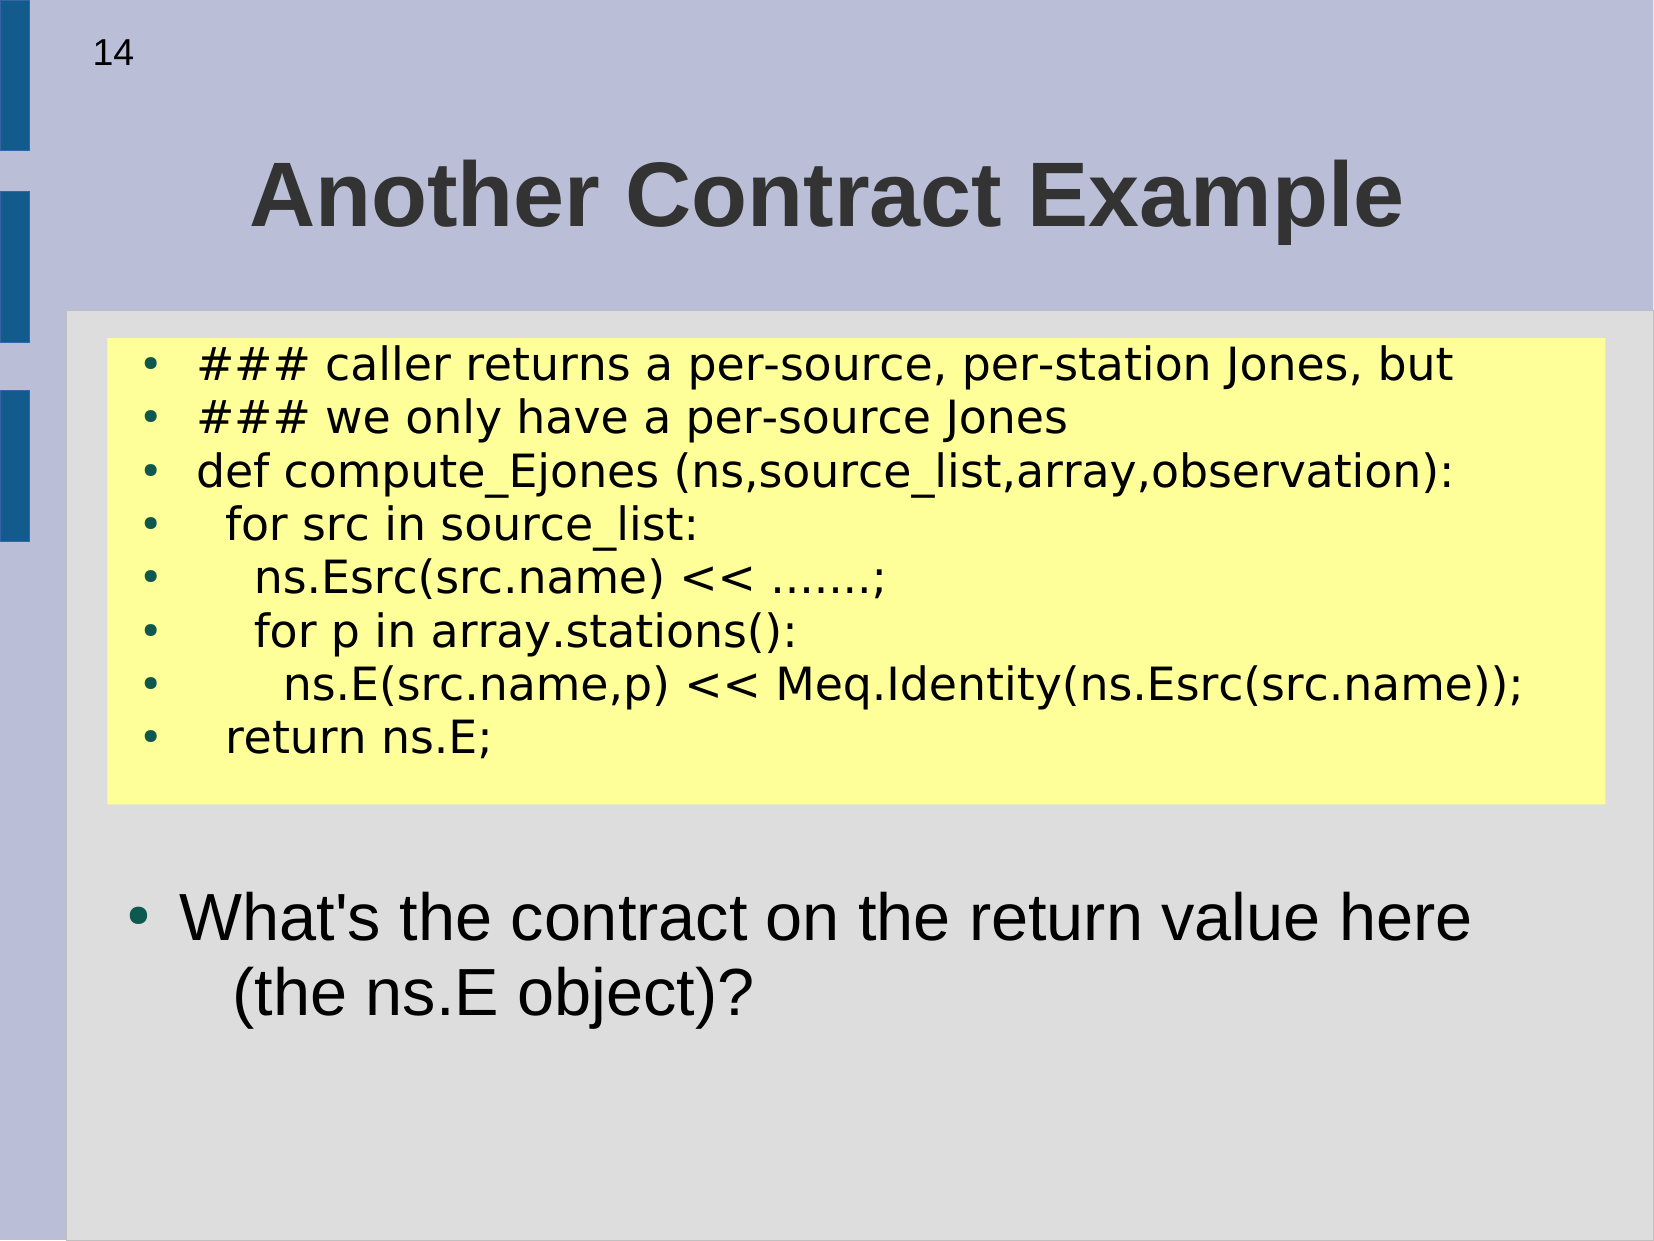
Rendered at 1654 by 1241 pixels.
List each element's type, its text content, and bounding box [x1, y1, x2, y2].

text_box [116, 23, 240, 97]
title Another Contract Example [121, 91, 1534, 299]
list What's the contract on the return value here (the ns.E object)? [91, 880, 1590, 1142]
list ### caller returns a per-source, per-station Jones, but ### we only have a per-source Jones def compute_Ejones (ns,source_list,array,observation): for src in source_list: ns.Esrc(src.name) << .......; for p in array.stations(): ns.E(src.name,p) << Meq.Identity(ns.Esrc(src.name)); return ns.E; [107, 338, 1606, 805]
